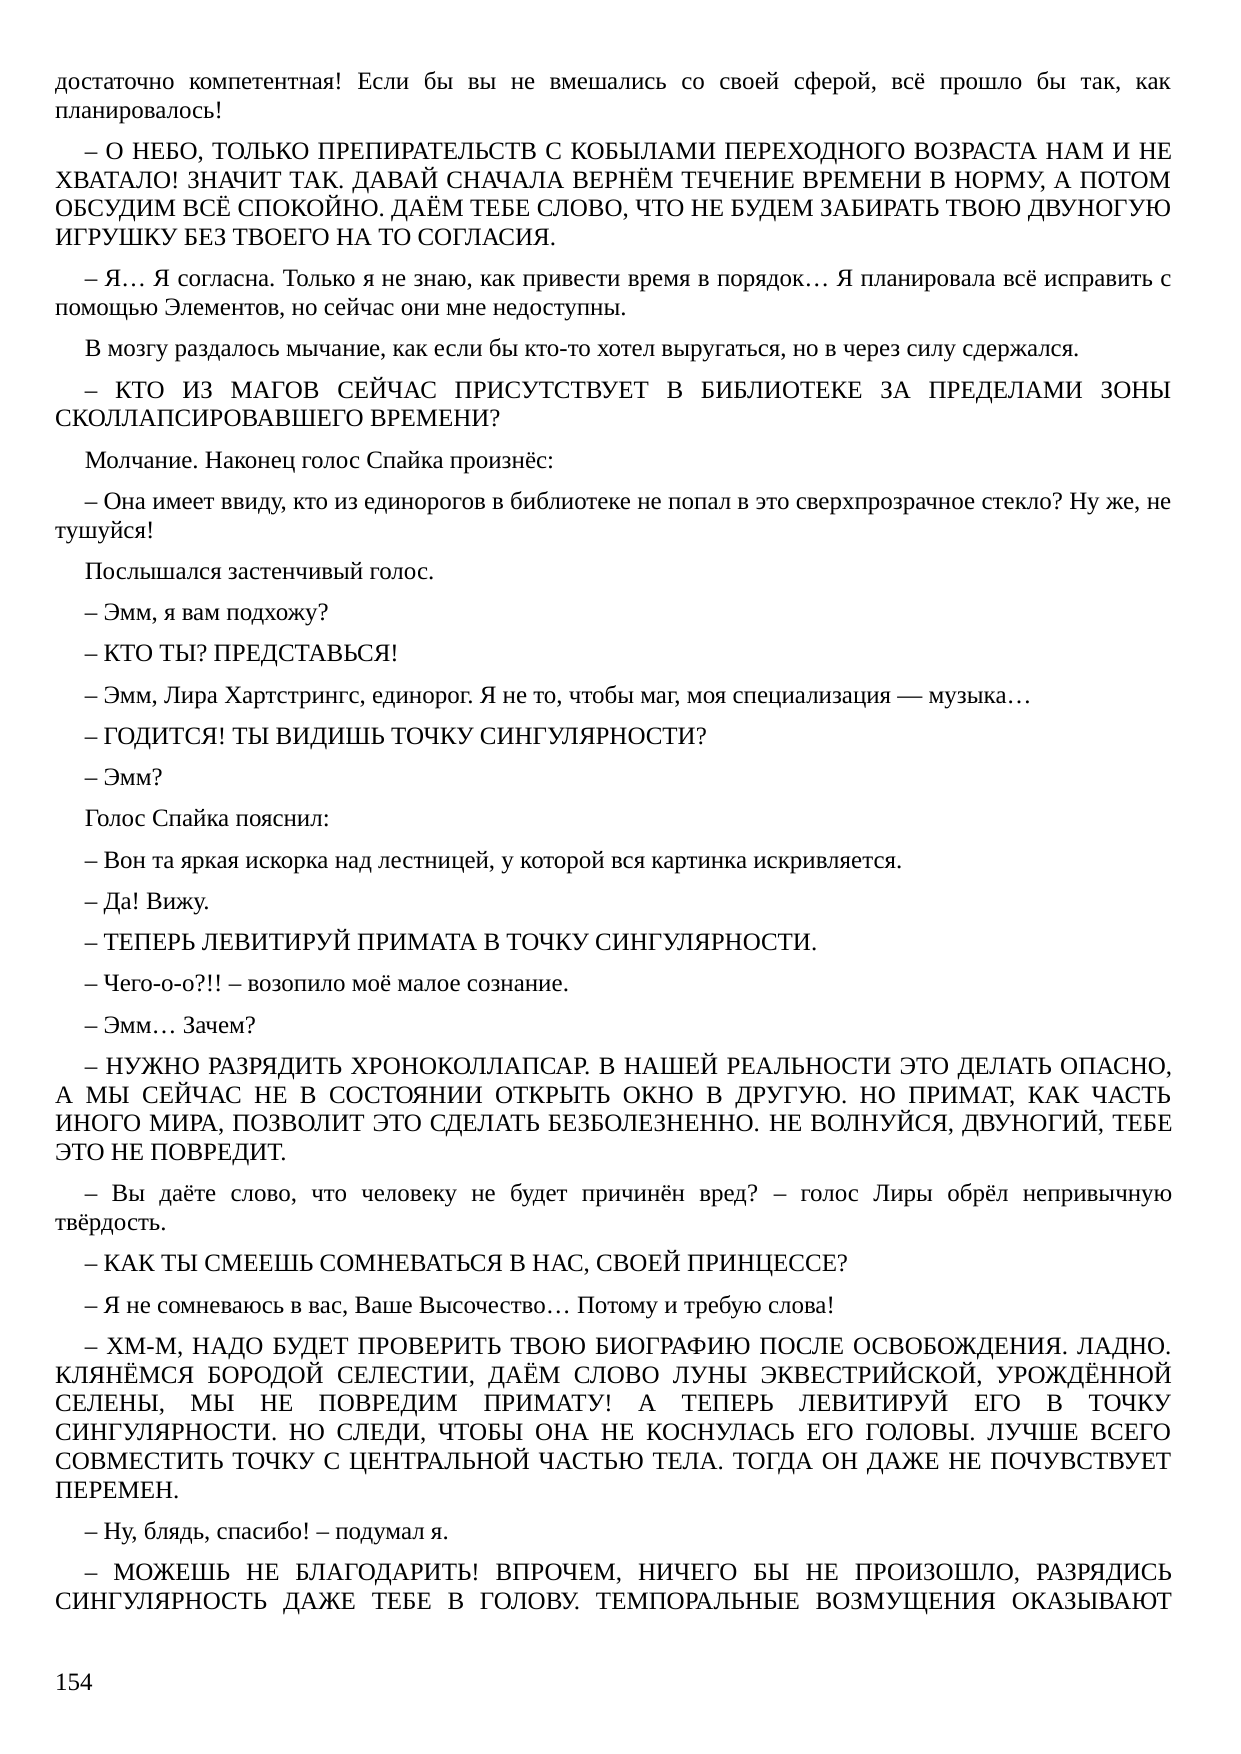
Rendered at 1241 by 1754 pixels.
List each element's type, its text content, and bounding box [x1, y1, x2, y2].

text достаточно компетентная! Если бы вы не вмешались со своей сферой, всё прошло бы так, как планировалось! [55, 66, 1173, 123]
text – КТО ИЗ МАГОВ СЕЙЧАС ПРИСУТСТВУЕТ В БИБЛИОТЕКЕ ЗА ПРЕДЕЛАМИ ЗОНЫ СКОЛЛАПСИРОВАВШЕГО ВРЕМЕНИ? [55, 375, 1173, 432]
text – О НЕБО, ТОЛЬКО ПРЕПИРАТЕЛЬСТВ С КОБЫЛАМИ ПЕРЕХОДНОГО ВОЗРАСТА НАМ И НЕ ХВАТАЛО! ЗНАЧИТ ТАК. ДАВАЙ СНАЧАЛА ВЕРНЁМ ТЕЧЕНИЕ ВРЕМЕНИ В НОРМУ, А ПОТОМ ОБСУДИМ ВСЁ СПОКОЙНО. ДАЁМ ТЕБЕ СЛОВО, ЧТО НЕ БУДЕМ ЗАБИРАТЬ ТВОЮ ДВУНОГУЮ ИГРУШКУ БЕЗ ТВОЕГО НА ТО СОГЛАСИЯ. [55, 136, 1173, 251]
text – МОЖЕШЬ НЕ БЛАГОДАРИТЬ! ВПРОЧЕМ, НИЧЕГО БЫ НЕ ПРОИЗОШЛО, РАЗРЯДИСЬ СИНГУЛЯРНОСТЬ ДАЖЕ ТЕБЕ В ГОЛОВУ. ТЕМПОРАЛЬНЫЕ ВОЗМУЩЕНИЯ ОКАЗЫВАЮТ [55, 1557, 1173, 1615]
text – Эмм… Зачем? [55, 1010, 1173, 1038]
text Молчание. Наконец голос Спайка произнёс: [55, 445, 1173, 473]
text В мозгу раздалось мычание, как если бы кто-то хотел выругаться, но в через силу сдержался. [55, 333, 1173, 362]
text – Ну, блядь, спасибо! – подумал я. [55, 1516, 1173, 1545]
text – Чего-о-о?!! – возопило моё малое сознание. [55, 968, 1173, 997]
text Голос Спайка пояснил: [55, 803, 1173, 832]
text – Эмм, Лира Хартстрингс, единорог. Я не то, чтобы маг, моя специализация — музыка… [55, 680, 1173, 708]
text – Я не сомневаюсь в вас, Ваше Высочество… Потому и требую слова! [55, 1290, 1173, 1318]
text – Эмм? [55, 762, 1173, 791]
text – ТЕПЕРЬ ЛЕВИТИРУЙ ПРИМАТА В ТОЧКУ СИНГУЛЯРНОСТИ. [55, 927, 1173, 956]
text – Вы даёте слово, что человеку не будет причинён вред? – голос Лиры обрёл непривычную твёрдость. [55, 1178, 1173, 1236]
text – КАК ТЫ СМЕЕШЬ СОМНЕВАТЬСЯ В НАС, СВОЕЙ ПРИНЦЕССЕ? [55, 1248, 1173, 1277]
text – Эмм, я вам подхожу? [55, 597, 1173, 626]
text – КТО ТЫ? ПРЕДСТАВЬСЯ! [55, 638, 1173, 667]
text – Вон та яркая искорка над лестницей, у которой вся картинка искривляется. [55, 845, 1173, 873]
text Послышался застенчивый голос. [55, 556, 1173, 585]
text – Она имеет ввиду, кто из единорогов в библиотеке не попал в это сверхпрозрачное стекло? Ну же, не тушуйся! [55, 486, 1173, 543]
text – ХМ-М, НАДО БУДЕТ ПРОВЕРИТЬ ТВОЮ БИОГРАФИЮ ПОСЛЕ ОСВОБОЖДЕНИЯ. ЛАДНО. КЛЯНЁМСЯ БОРОДОЙ СЕЛЕСТИИ, ДАЁМ СЛОВО ЛУНЫ ЭКВЕСТРИЙСКОЙ, УРОЖДЁННОЙ СЕЛЕНЫ, МЫ НЕ ПОВРЕДИМ ПРИМАТУ! А ТЕПЕРЬ ЛЕВИТИРУЙ ЕГО В ТОЧКУ СИНГУЛЯРНОСТИ. НО СЛЕДИ, ЧТОБЫ ОНА НЕ КОСНУЛАСЬ ЕГО ГОЛОВЫ. ЛУЧШЕ ВСЕГО СОВМЕСТИТЬ ТОЧКУ С ЦЕНТРАЛЬНОЙ ЧАСТЬЮ ТЕЛА. ТОГДА ОН ДАЖЕ НЕ ПОЧУВСТВУЕТ ПЕРЕМЕН. [55, 1331, 1173, 1503]
text – Я… Я согласна. Только я не знаю, как привести время в порядок… Я планировала всё исправить с помощью Элементов, но сейчас они мне недоступны. [55, 263, 1173, 321]
text – НУЖНО РАЗРЯДИТЬ ХРОНОКОЛЛАПСАР. В НАШЕЙ РЕАЛЬНОСТИ ЭТО ДЕЛАТЬ ОПАСНО, А МЫ СЕЙЧАС НЕ В СОСТОЯНИИ ОТКРЫТЬ ОКНО В ДРУГУЮ. НО ПРИМАТ, КАК ЧАСТЬ ИНОГО МИРА, ПОЗВОЛИТ ЭТО СДЕЛАТЬ БЕЗБОЛЕЗНЕННО. НЕ ВОЛНУЙСЯ, ДВУНОГИЙ, ТЕБЕ ЭТО НЕ ПОВРЕДИТ. [55, 1051, 1173, 1166]
text – ГОДИТСЯ! ТЫ ВИДИШЬ ТОЧКУ СИНГУЛЯРНОСТИ? [55, 721, 1173, 750]
text – Да! Вижу. [55, 886, 1173, 915]
